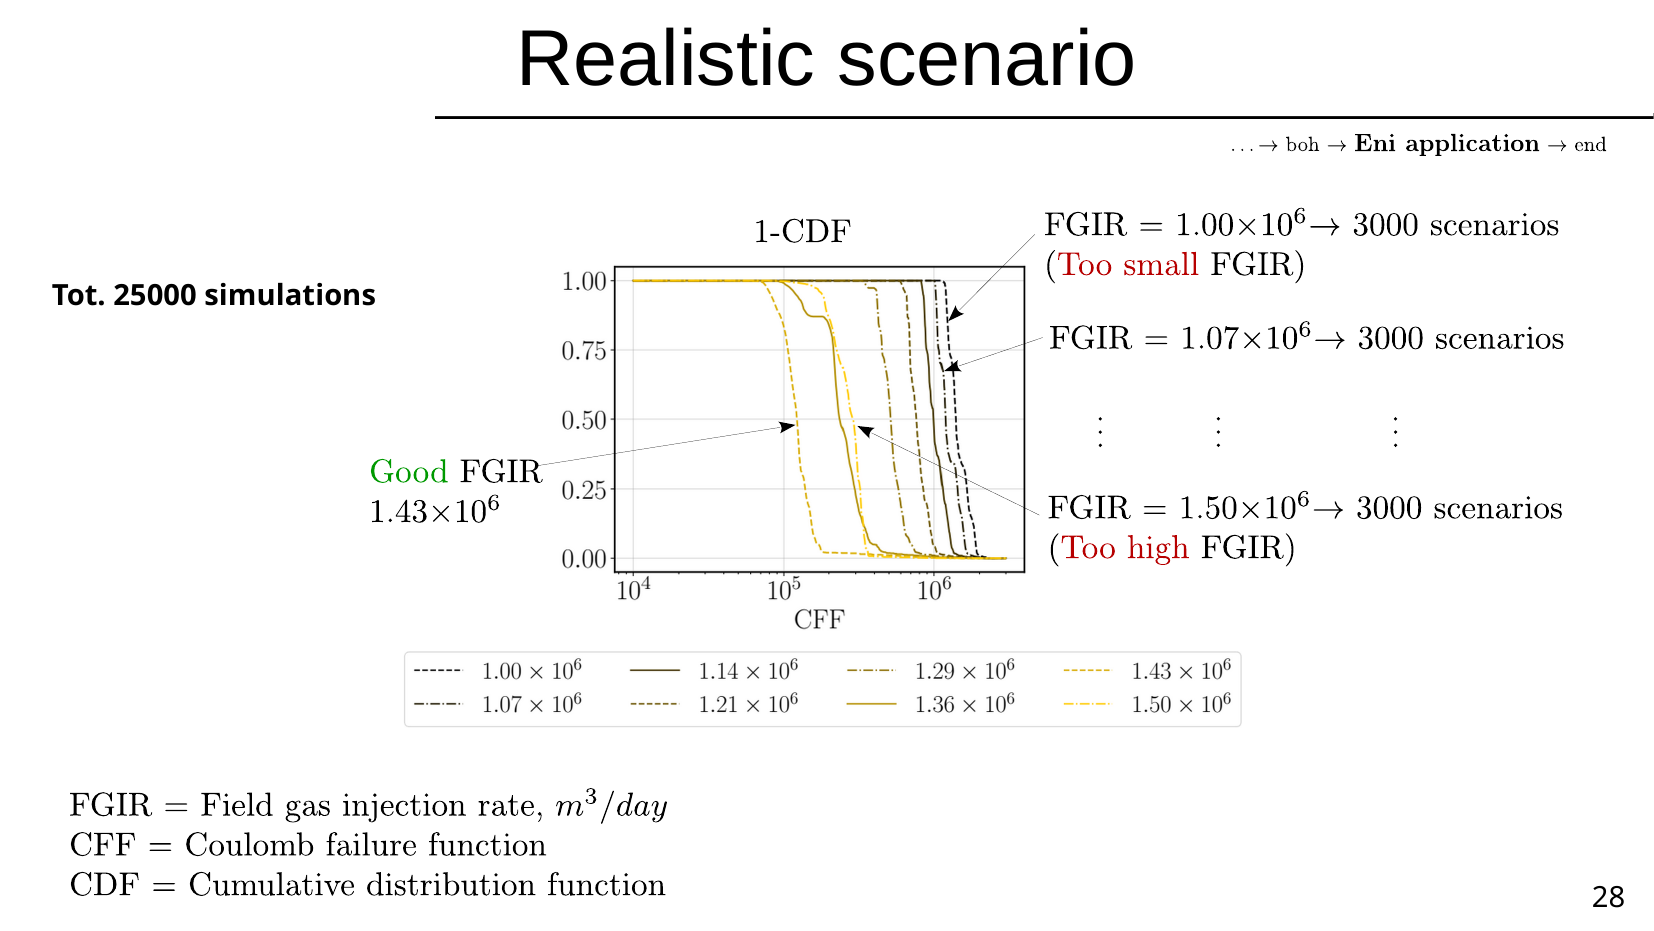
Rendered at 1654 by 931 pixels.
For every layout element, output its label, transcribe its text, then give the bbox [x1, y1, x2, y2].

picture [1392, 415, 1399, 449]
picture [370, 458, 543, 523]
picture [1043, 206, 1560, 285]
picture [403, 651, 1242, 728]
picture [1215, 415, 1222, 449]
title Realistic scenario [0, 0, 1654, 117]
picture [756, 218, 851, 243]
picture [1097, 415, 1104, 449]
picture [1047, 489, 1564, 568]
picture [68, 786, 669, 898]
picture [545, 250, 1041, 650]
picture [1232, 133, 1607, 156]
text_box Tot. 25000 simulations [37, 266, 420, 361]
picture [1048, 319, 1565, 351]
